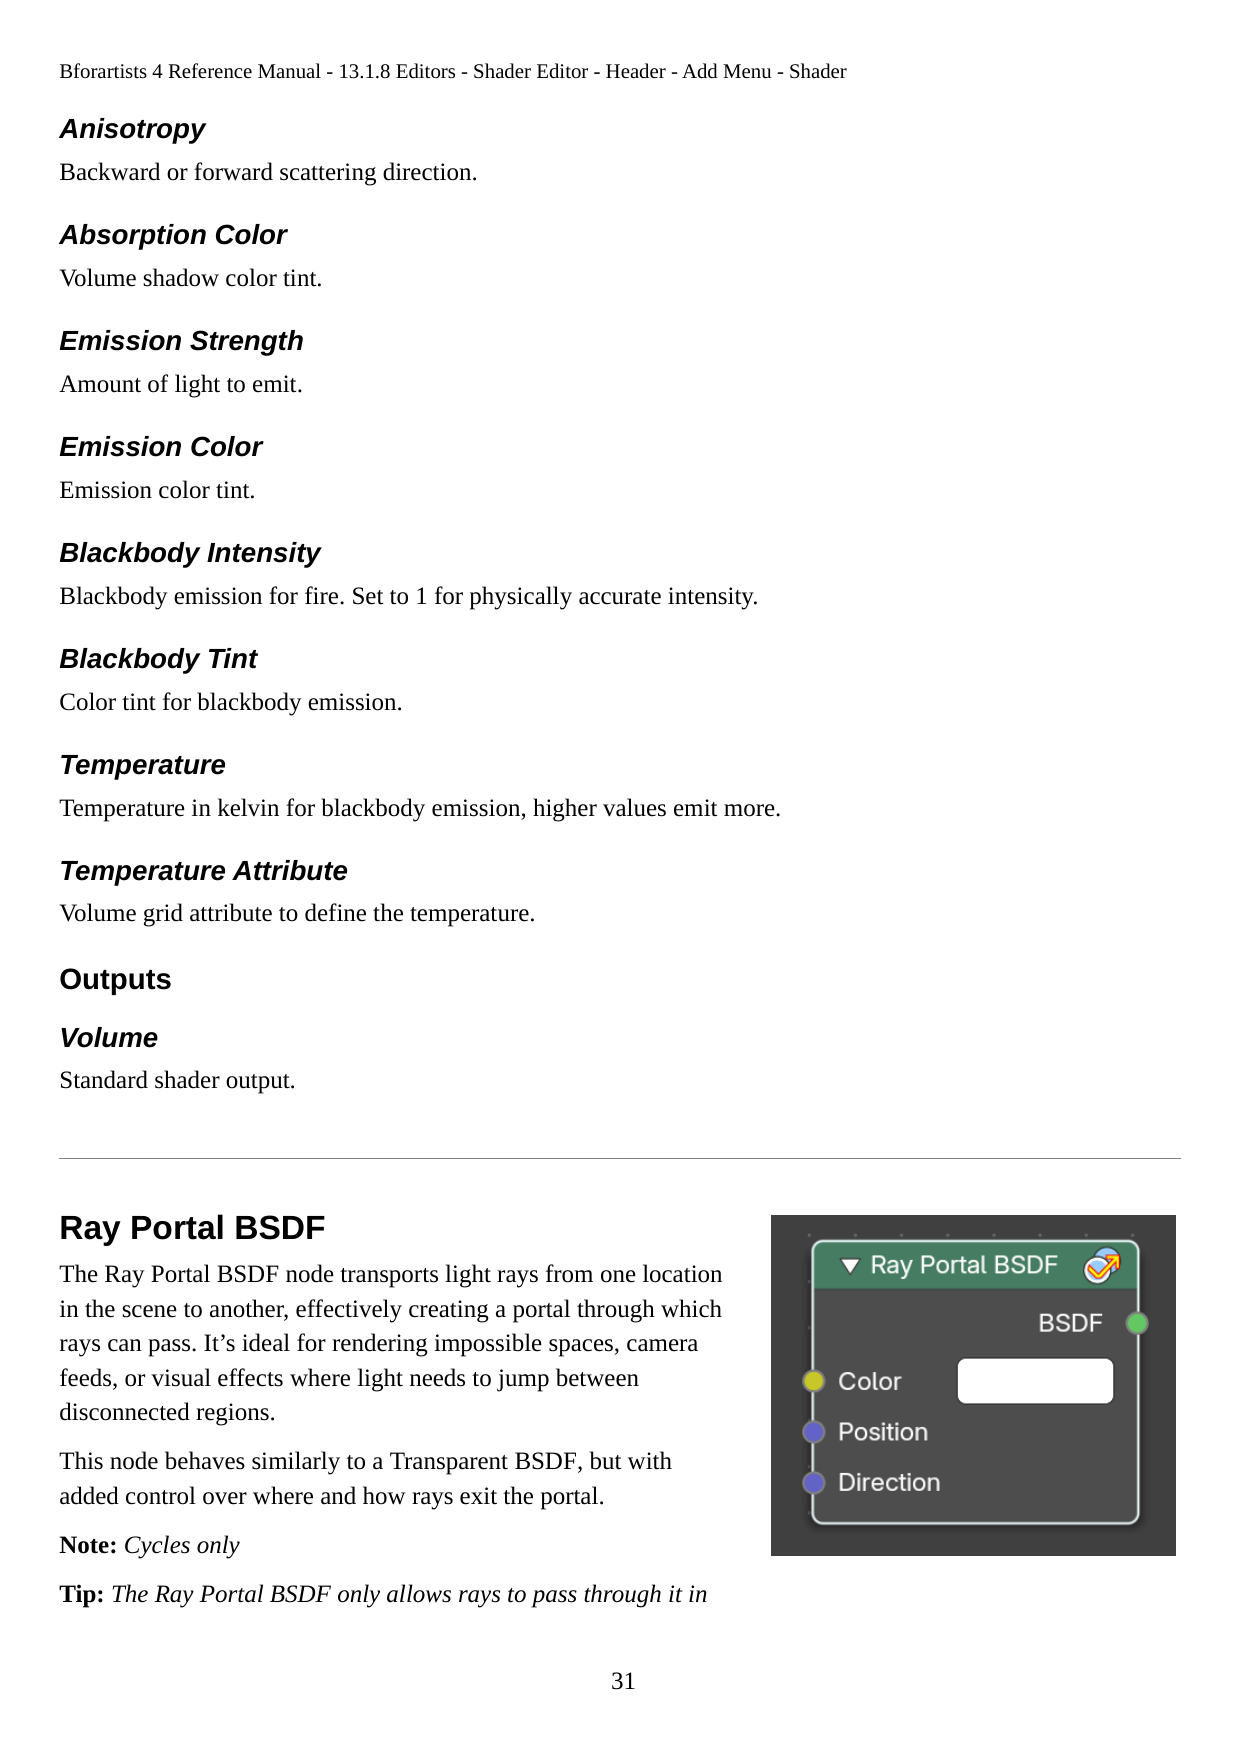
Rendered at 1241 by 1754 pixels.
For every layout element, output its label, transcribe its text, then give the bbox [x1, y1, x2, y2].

text Volume grid attribute to define the temperature. [59, 898, 1181, 927]
subtitle Temperature [59, 748, 1181, 780]
subtitle Emission Strength [59, 324, 1181, 356]
text Backward or forward scattering direction. [59, 157, 1181, 186]
text Standard shader output. [59, 1065, 1181, 1094]
text Temperature in kelvin for blackbody emission, higher values emit more. [59, 793, 1181, 821]
text Blackbody emission for fire. Set to 1 for physically accurate intensity. [59, 581, 1181, 609]
subtitle Outputs [59, 962, 1181, 996]
text Color tint for blackbody emission. [59, 687, 1181, 715]
text The Ray Portal BSDF node transports light rays from one location in the scene to another, effectively creating a portal through which rays can pass. It’s ideal for rendering impossible spaces, camera feeds, or visual effects where light needs to jump between disconnected regions. [59, 1259, 771, 1426]
text Volume shadow color tint. [59, 263, 1181, 292]
text This node behaves similarly to a Transparent BSDF, but with added control over where and how rays exit the portal. [59, 1446, 771, 1509]
subtitle Absorption Color [59, 218, 1181, 250]
text Emission color tint. [59, 475, 1181, 503]
subtitle Blackbody Intensity [59, 536, 1181, 568]
subtitle Volume [59, 1021, 1181, 1053]
subtitle Emission Color [59, 430, 1181, 462]
subtitle Ray Portal BSDF [59, 1208, 1181, 1247]
text Amount of light to emit. [59, 369, 1181, 398]
subtitle Blackbody Tint [59, 642, 1181, 674]
text Tip: The Ray Portal BSDF only allows rays to pass through it in [59, 1579, 1181, 1608]
picture [771, 1215, 1176, 1556]
subtitle Anisotropy [59, 113, 1181, 144]
subtitle Temperature Attribute [59, 854, 1181, 886]
text Note: Cycles only [59, 1530, 1181, 1558]
